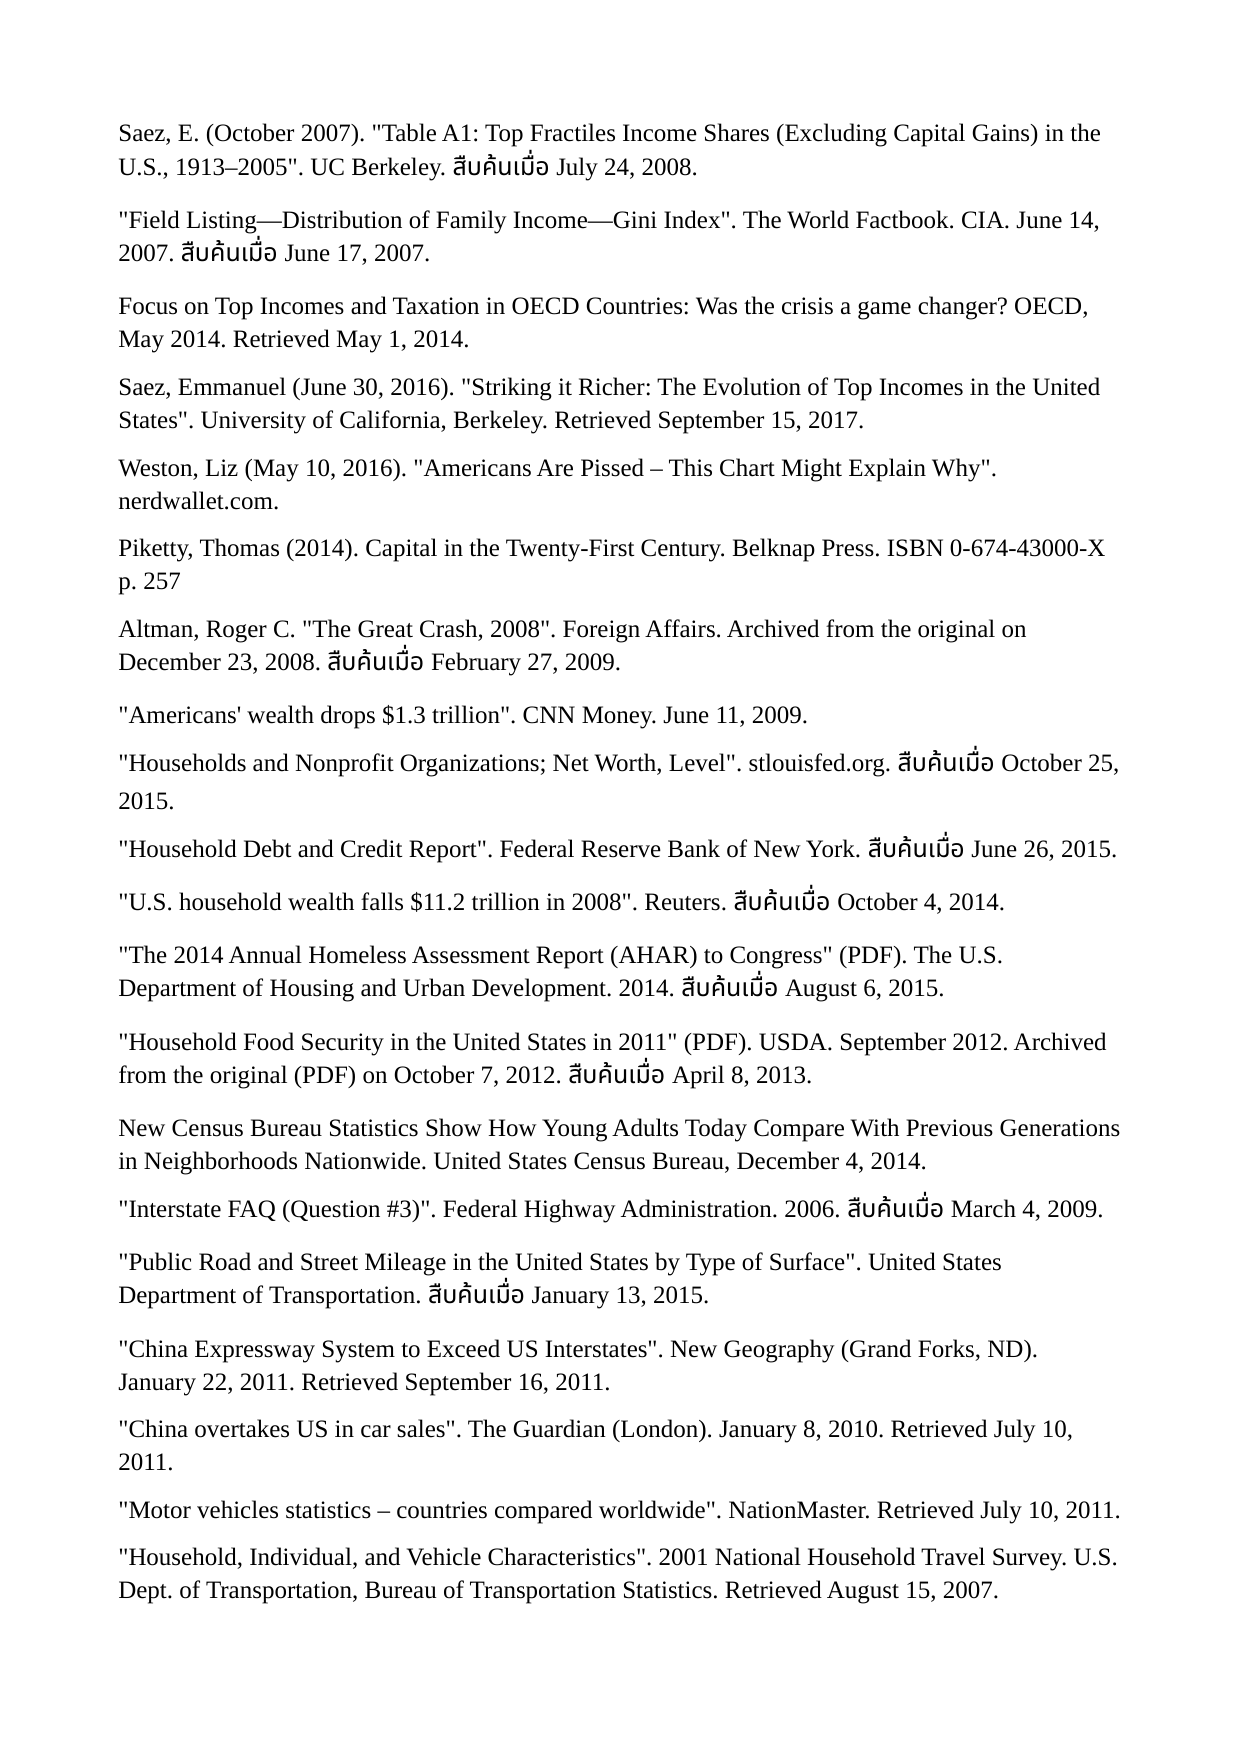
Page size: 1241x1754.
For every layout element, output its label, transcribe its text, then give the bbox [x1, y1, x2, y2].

text "Household Debt and Credit Report". Federal Reserve Bank of New York. สืบค้นเมื่อ June 26, 2015. [118, 834, 1122, 867]
text Altman, Roger C. "The Great Crash, 2008". Foreign Affairs. Archived from the original on December 23, 2008. สืบค้นเมื่อ February 27, 2009. [118, 614, 1122, 681]
text "Interstate FAQ (Question #3)". Federal Highway Administration. 2006. สืบค้นเมื่อ March 4, 2009. [118, 1194, 1122, 1227]
text "Americans' wealth drops $1.3 trillion". CNN Money. June 11, 2009. [118, 701, 1122, 729]
text New Census Bureau Statistics Show How Young Adults Today Compare With Previous Generations in Neighborhoods Nationwide. United States Census Bureau, December 4, 2014. [118, 1113, 1122, 1175]
text "Household, Individual, and Vehicle Characteristics". 2001 National Household Travel Survey. U.S. Dept. of Transportation, Bureau of Transportation Statistics. Retrieved August 15, 2007. [118, 1542, 1122, 1604]
text "The 2014 Annual Homeless Assessment Report (AHAR) to Congress" (PDF). The U.S. Department of Housing and Urban Development. 2014. สืบค้นเมื่อ August 6, 2015. [118, 940, 1122, 1007]
text Focus on Top Incomes and Taxation in OECD Countries: Was the crisis a game changer? OECD, May 2014. Retrieved May 1, 2014. [118, 291, 1122, 353]
text Saez, Emmanuel (June 30, 2016). "Striking it Richer: The Evolution of Top Incomes in the United States". University of California, Berkeley. Retrieved September 15, 2017. [118, 372, 1122, 434]
text "China overtakes US in car sales". The Guardian (London). January 8, 2010. Retrieved July 10, 2011. [118, 1414, 1122, 1476]
text "Field Listing—Distribution of Family Income—Gini Index". The World Factbook. CIA. June 14, 2007. สืบค้นเมื่อ June 17, 2007. [118, 205, 1122, 272]
text "Public Road and Street Mileage in the United States by Type of Surface". United States Department of Transportation. สืบค้นเมื่อ January 13, 2015. [118, 1247, 1122, 1314]
text "U.S. household wealth falls $11.2 trillion in 2008". Reuters. สืบค้นเมื่อ October 4, 2014. [118, 887, 1122, 920]
text Piketty, Thomas (2014). Capital in the Twenty-First Century. Belknap Press. ISBN 0-674-43000-X p. 257 [118, 533, 1122, 595]
text Saez, E. (October 2007). "Table A1: Top Fractiles Income Shares (Excluding Capital Gains) in the U.S., 1913–2005". UC Berkeley. สืบค้นเมื่อ July 24, 2008. [118, 118, 1122, 185]
text "Household Food Security in the United States in 2011" (PDF). USDA. September 2012. Archived from the original (PDF) on October 7, 2012. สืบค้นเมื่อ April 8, 2013. [118, 1027, 1122, 1094]
text "China Expressway System to Exceed US Interstates". New Geography (Grand Forks, ND). January 22, 2011. Retrieved September 16, 2011. [118, 1334, 1122, 1395]
text Weston, Liz (May 10, 2016). "Americans Are Pissed – This Chart Might Explain Why". nerdwallet.com. [118, 453, 1122, 514]
text "Motor vehicles statistics – countries compared worldwide". NationMaster. Retrieved July 10, 2011. [118, 1495, 1122, 1524]
text "Households and Nonprofit Organizations; Net Worth, Level". stlouisfed.org. สืบค้นเมื่อ October 25, 2015. [118, 748, 1122, 815]
